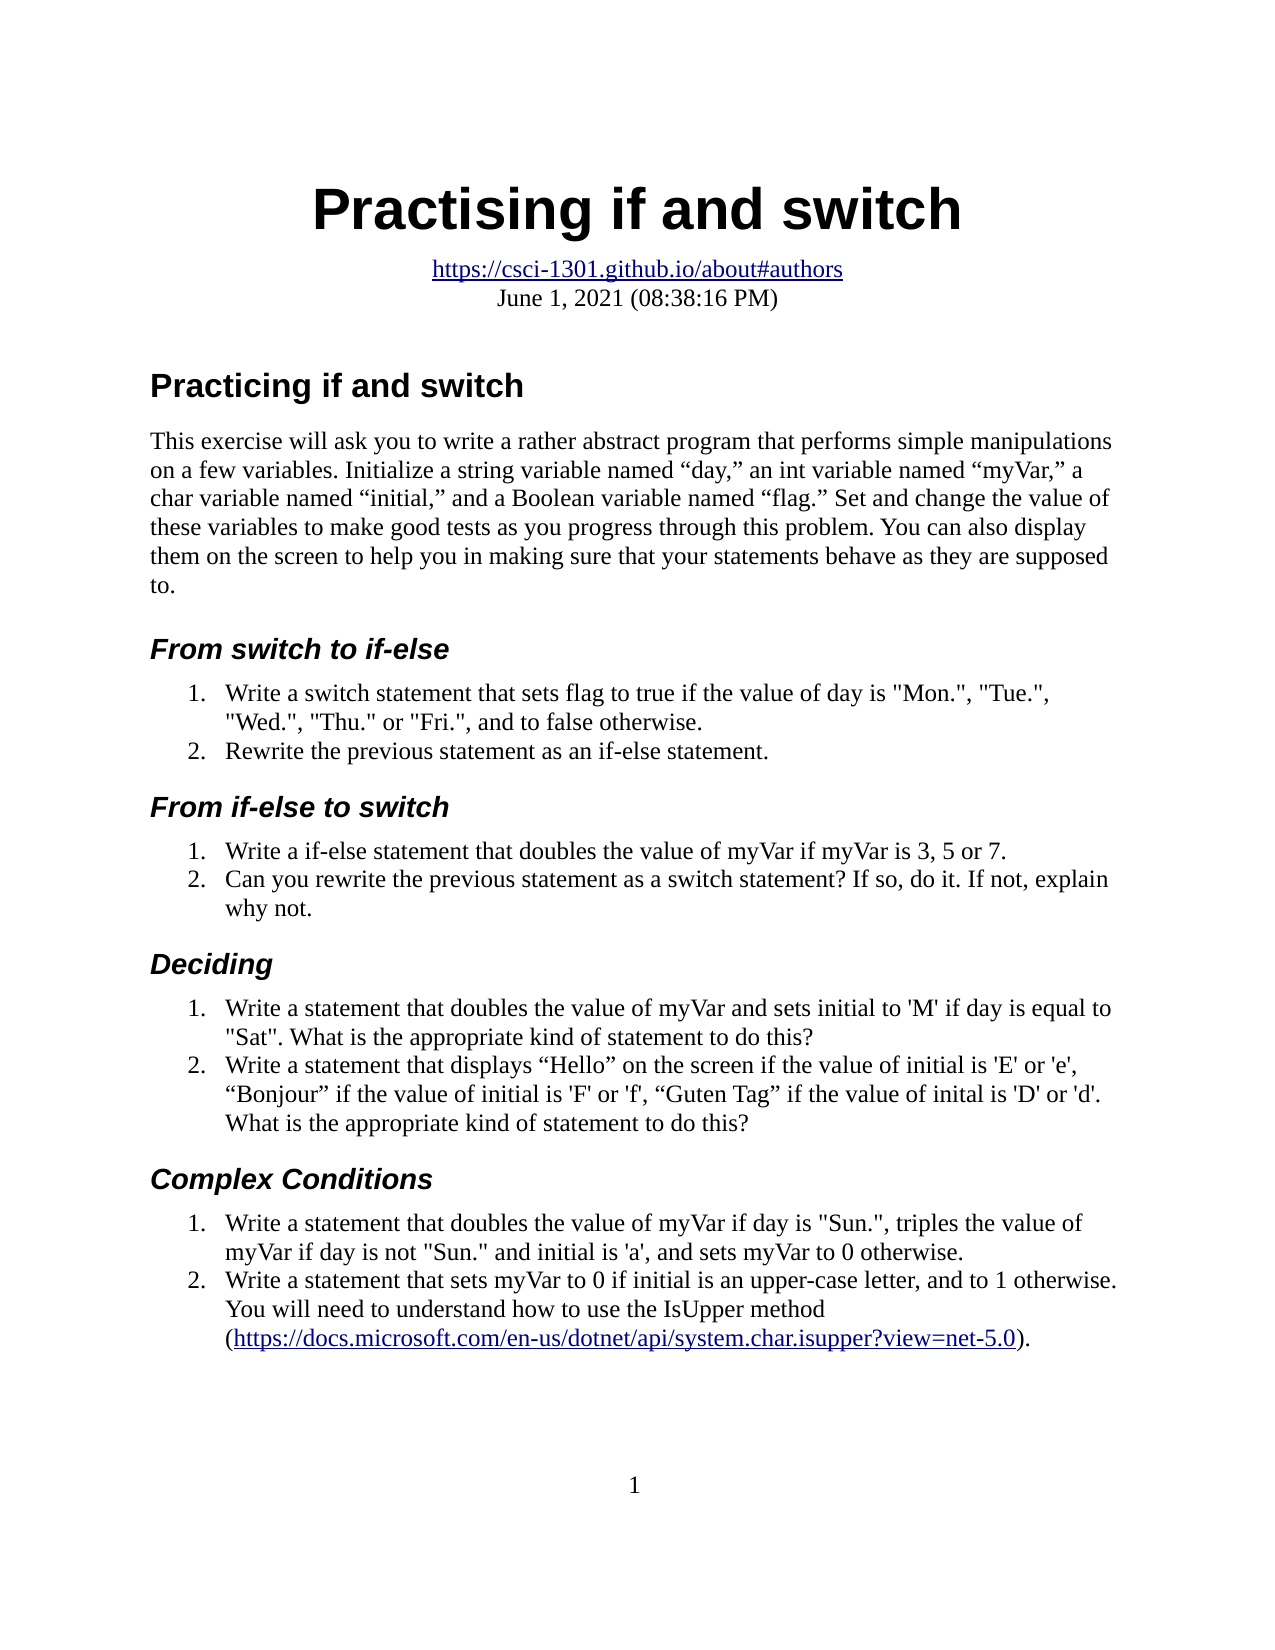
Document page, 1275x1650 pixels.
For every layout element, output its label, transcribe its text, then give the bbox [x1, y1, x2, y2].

subtitle Practicing if and switch [150, 366, 1125, 404]
list Rewrite the previous statement as an if-else statement. [187, 736, 1125, 765]
list Write a statement that doubles the value of myVar and sets initial to 'M' if day is equal to "Sat". What is the appropriate kind of statement to do this? [187, 993, 1125, 1051]
title Practising if and switch [150, 175, 1125, 242]
list Write a statement that sets myVar to 0 if initial is an upper-case letter, and to 1 otherwise. You will need to understand how to use the IsUpper method (https://docs.microsoft.com/en-us/dotnet/api/system.char.isupper?view=net-5.0). [187, 1265, 1125, 1352]
subtitle From switch to if-else [150, 632, 1125, 666]
text https://csci-1301.github.io/about#authors [150, 254, 1125, 283]
list Write a switch statement that sets flag to true if the value of day is "Mon.", "Tue.", "Wed.", "Thu." or "Fri.", and to false otherwise. [187, 678, 1125, 736]
list Write a statement that displays “Hello” on the screen if the value of initial is 'E' or 'e', “Bonjour” if the value of initial is 'F' or 'f', “Guten Tag” if the value of inital is 'D' or 'd'. What is the appropriate kind of statement to do this? [187, 1051, 1125, 1137]
list Can you rewrite the previous statement as a switch statement? If so, do it. If not, explain why not. [187, 864, 1125, 922]
list Write a statement that doubles the value of myVar if day is "Sun.", triples the value of myVar if day is not "Sun." and initial is 'a', and sets myVar to 0 otherwise. [187, 1208, 1125, 1265]
subtitle Deciding [150, 947, 1125, 981]
subtitle From if-else to switch [150, 790, 1125, 823]
text June 1, 2021 (08:38:16 PM) [150, 283, 1125, 312]
list Write a if-else statement that doubles the value of myVar if myVar is 3, 5 or 7. [187, 836, 1125, 864]
text This exercise will ask you to write a rather abstract program that performs simple manipulations on a few variables. Initialize a string variable named “day,” an int variable named “myVar,” a char variable named “initial,” and a Boolean variable named “flag.” Set and change the value of these variables to make good tests as you progress through this problem. You can also display them on the screen to help you in making sure that your statements behave as they are supposed to. [150, 426, 1125, 598]
subtitle Complex Conditions [150, 1162, 1125, 1195]
